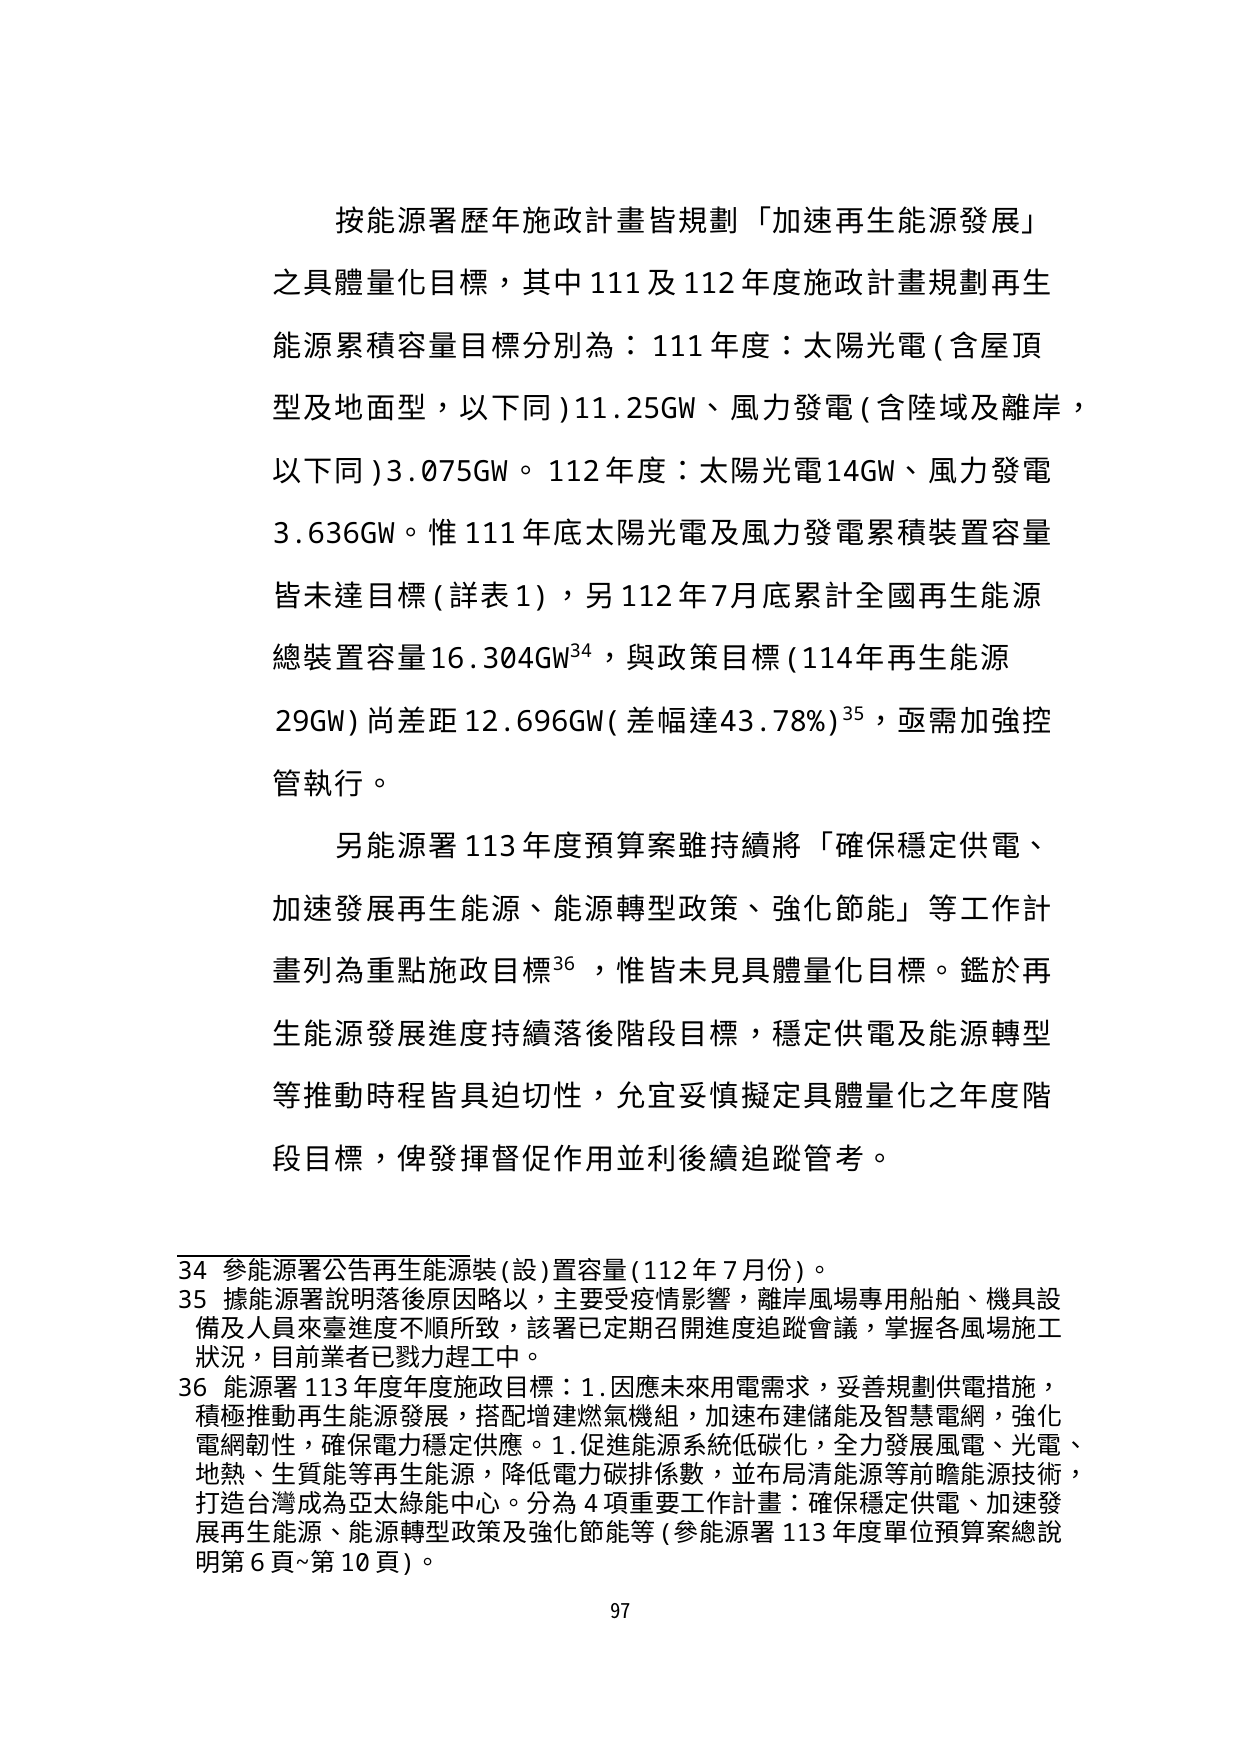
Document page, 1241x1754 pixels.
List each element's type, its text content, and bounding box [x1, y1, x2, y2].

text 按能源署歷年施政計畫皆規劃「加速再生能源發展」之具體量化目標，其中111及112年度施政計畫規劃再生能源累積容量目標分別為：111年度：太陽光電(含屋頂型及地面型，以下同)11.25GW、風力發電(含陸域及離岸，以下同)3.075GW。112年度：太陽光電14GW、風力發電3.636GW。惟111年底太陽光電及風力發電累積裝置容量皆未達目標(詳表1)，另112年7月底累計全國再生能源總裝置容量16.304GW，與政策目標(114年再生能源29GW)尚差距12.696GW(差幅達43.78%)，亟需加強控管執行。 [266, 177, 1063, 802]
text 另能源署113年度預算案雖持續將「確保穩定供電、加速發展再生能源、能源轉型政策、強化節能」等工作計畫列為重點施政目標，惟皆未見具體量化目標。鑑於再生能源發展進度持續落後階段目標，穩定供電及能源轉型等推動時程皆具迫切性，允宜妥慎擬定具體量化之年度階段目標，俾發揮督促作用並利後續追蹤管考。 [266, 802, 1063, 1177]
text 據能源署說明落後原因略以，主要受疫情影響，離岸風場專用船舶、機具設備及人員來臺進度不順所致，該署已定期召開進度追蹤會議，掌握各風場施工狀況，目前業者已戮力趕工中。 [177, 1285, 1063, 1373]
text 參能源署公告再生能源裝(設)置容量(112年7月份)。 [177, 1256, 1063, 1285]
text 能源署113年度年度施政目標：1.因應未來用電需求，妥善規劃供電措施，積極推動再生能源發展，搭配增建燃氣機組，加速布建儲能及智慧電網，強化電網韌性，確保電力穩定供應。1.促進能源系統低碳化，全力發展風電、光電、地熱、生質能等再生能源，降低電力碳排係數，並布局清能源等前瞻能源技術，打造台灣成為亞太綠能中心。分為4項重要工作計畫：確保穩定供電、加速發展再生能源、能源轉型政策及強化節能等(參能源署113年度單位預算案總說明第6頁~第10頁)。 [177, 1373, 1063, 1577]
